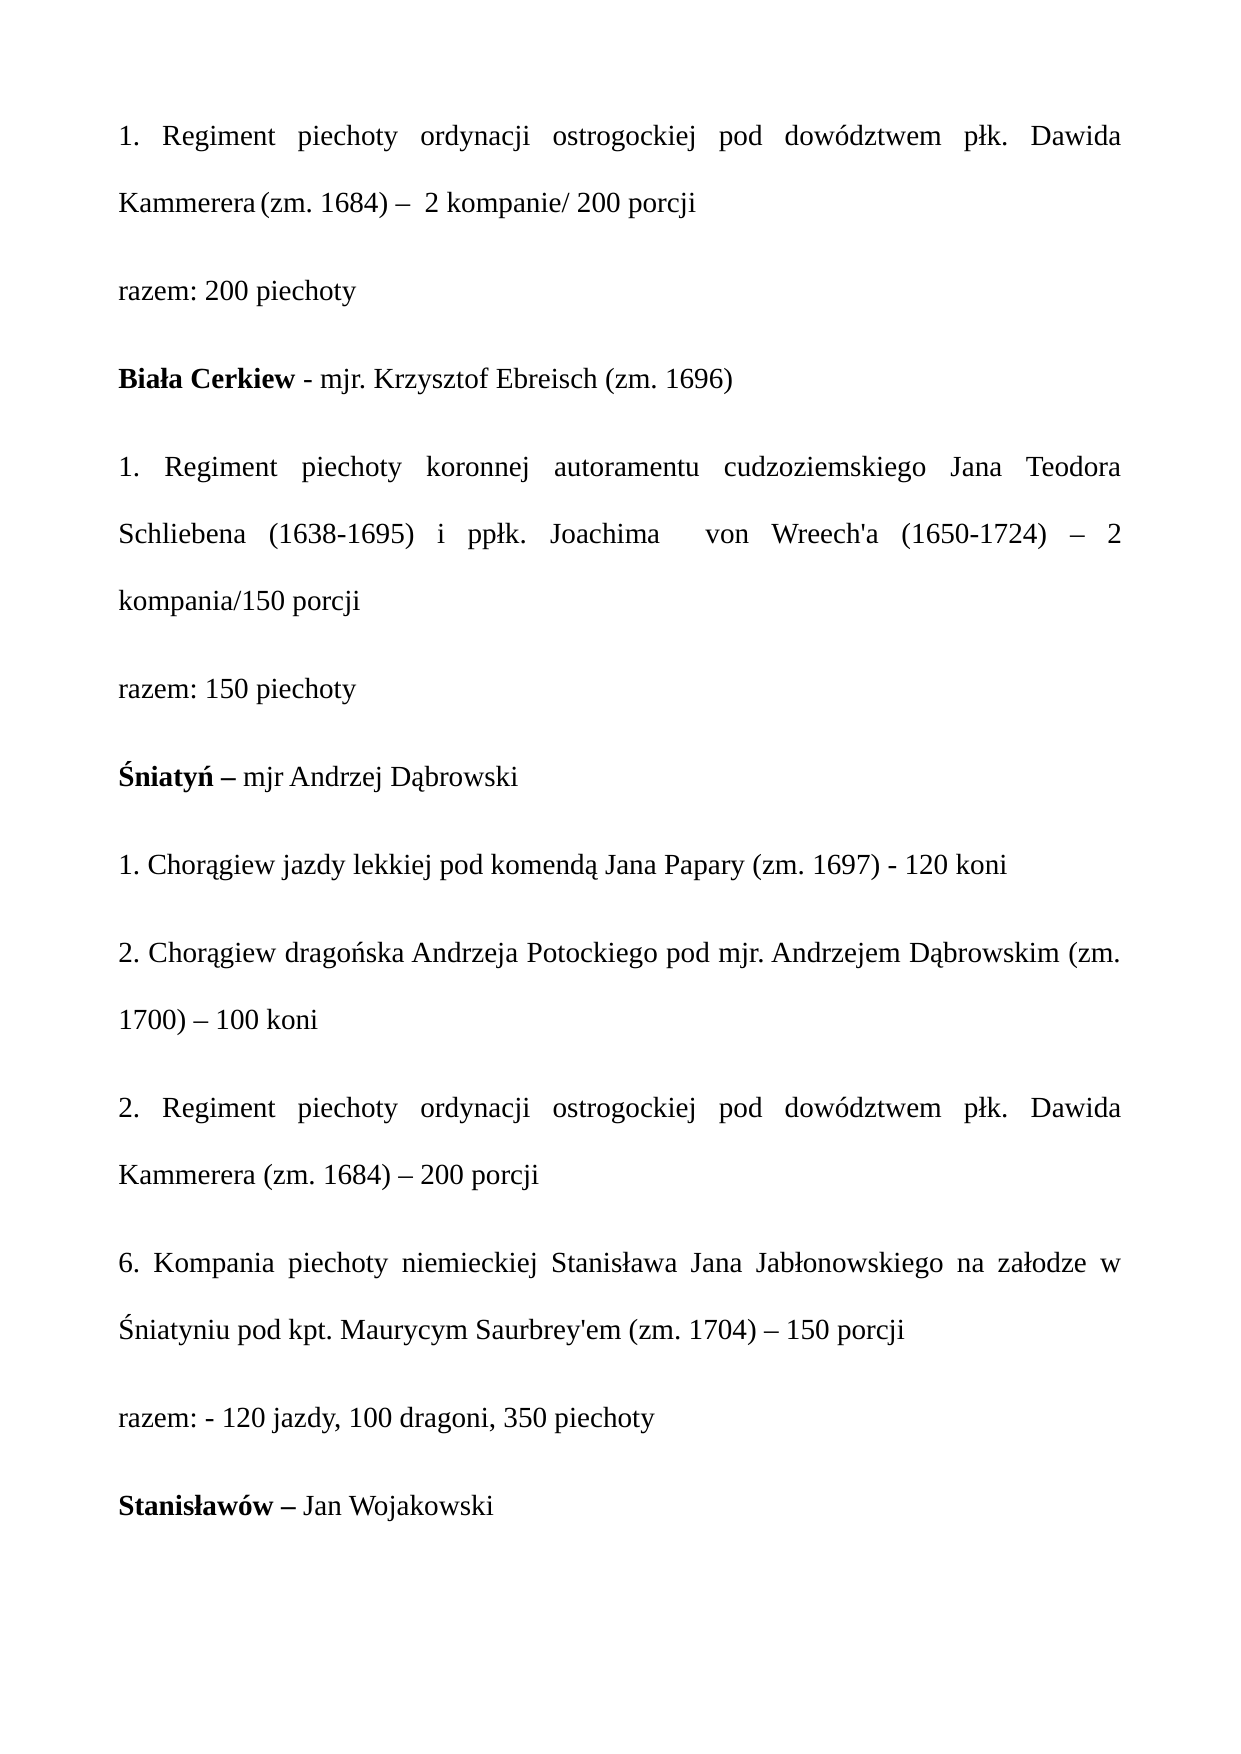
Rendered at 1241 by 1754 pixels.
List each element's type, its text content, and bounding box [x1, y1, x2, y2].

text 1. Chorągiew jazdy lekkiej pod komendą Jana Papary (zm. 1697) - 120 koni [118, 847, 1122, 880]
text Śniatyń – mjr Andrzej Dąbrowski [118, 759, 1122, 792]
text 2. Regiment piechoty ordynacji ostrogockiej pod dowództwem płk. Dawida Kammerera (zm. 1684) – 200 porcji [118, 1090, 1122, 1190]
text 2. Chorągiew dragońska Andrzeja Potockiego pod mjr. Andrzejem Dąbrowskim (zm. 1700) – 100 koni [118, 935, 1122, 1035]
text 6. Kompania piechoty niemieckiej Stanisława Jana Jabłonowskiego na załodze w Śniatyniu pod kpt. Maurycym Saurbrey'em (zm. 1704) – 150 porcji [118, 1245, 1122, 1345]
text Stanisławów – Jan Wojakowski [118, 1488, 1122, 1521]
text razem: 150 piechoty [118, 671, 1122, 704]
text razem: - 120 jazdy, 100 dragoni, 350 piechoty [118, 1400, 1122, 1433]
text Biała Cerkiew - mjr. Krzysztof Ebreisch (zm. 1696) [118, 361, 1122, 394]
text 1. Regiment piechoty koronnej autoramentu cudzoziemskiego Jana Teodora Schliebena (1638-1695) i ppłk. Joachima von Wreech'a (1650-1724) – 2 kompania/150 porcji [118, 449, 1122, 617]
text razem: 200 piechoty [118, 273, 1122, 307]
text 1. Regiment piechoty ordynacji ostrogockiej pod dowództwem płk. Dawida Kammerera (zm. 1684) – 2 kompanie/ 200 porcji [118, 118, 1122, 219]
